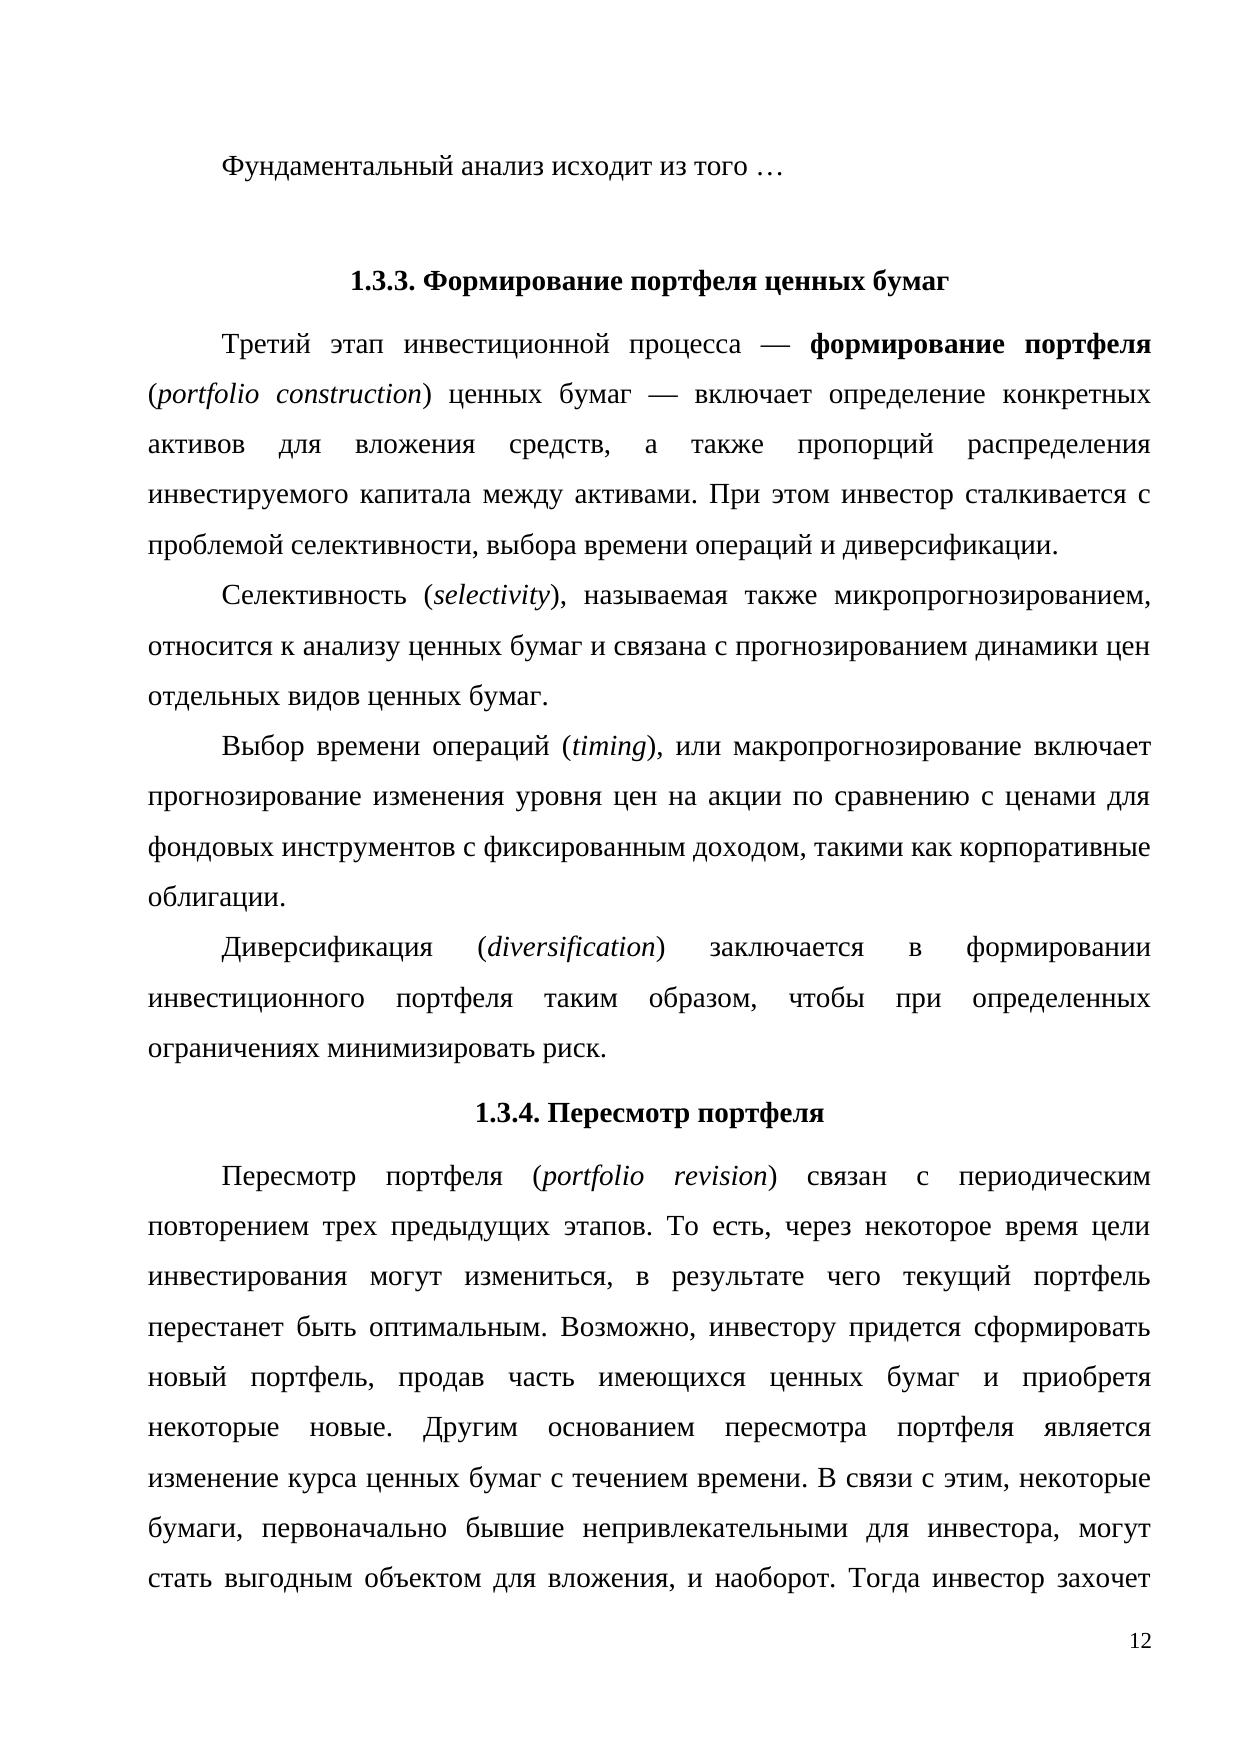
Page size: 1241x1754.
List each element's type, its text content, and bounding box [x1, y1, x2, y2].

text Третий этап инвестиционной процесса — формирование портфеля (portfolio construction) ценных бумаг — включает определение конкретных активов для вложения средств, а также пропорций распределения инвестируемого капитала между активами. При этом инвестор сталкивается с проблемой селективности, выбора времени операций и диверсификации. [148, 326, 1152, 561]
subtitle 1.3.3. Формирование портфеля ценных бумаг [148, 263, 1152, 296]
text Диверсификация (diversification) заключается в формировании инвестиционного портфеля таким образом, чтобы при определенных ограничениях минимизировать риск. [148, 929, 1152, 1064]
text Выбор времени операций (timing), или макропрогнозирование включает прогнозирование изменения уровня цен на акции по сравнению с ценами для фондовых инструментов с фиксированным доходом, такими как корпоративные облигации. [148, 728, 1152, 913]
text Пересмотр портфеля (portfolio revision) связан с периодическим повторением трех предыдущих этапов. То есть, через некоторое время цели инвестирования могут измениться, в результате чего текущий портфель перестанет быть оптимальным. Возможно, инвестору придется сформировать новый портфель, продав часть имеющихся ценных бумаг и приобретя некоторые новые. Другим основанием пересмотра портфеля является изменение курса ценных бумаг с течением времени. В связи с этим, некоторые бумаги, первоначально бывшие непривлекательными для инвестора, могут стать выгодным объектом для вложения, и наоборот. Тогда инвестор захочет [148, 1158, 1152, 1594]
text Селективность (selectivity), называемая также микропрогнозированием, относится к анализу ценных бумаг и связана с прогнозированием динамики цен отдельных видов ценных бумаг. [148, 577, 1152, 711]
subtitle 1.3.4. Пересмотр портфеля [148, 1095, 1152, 1128]
text Фундаментальный анализ исходит из того … [148, 148, 1152, 181]
